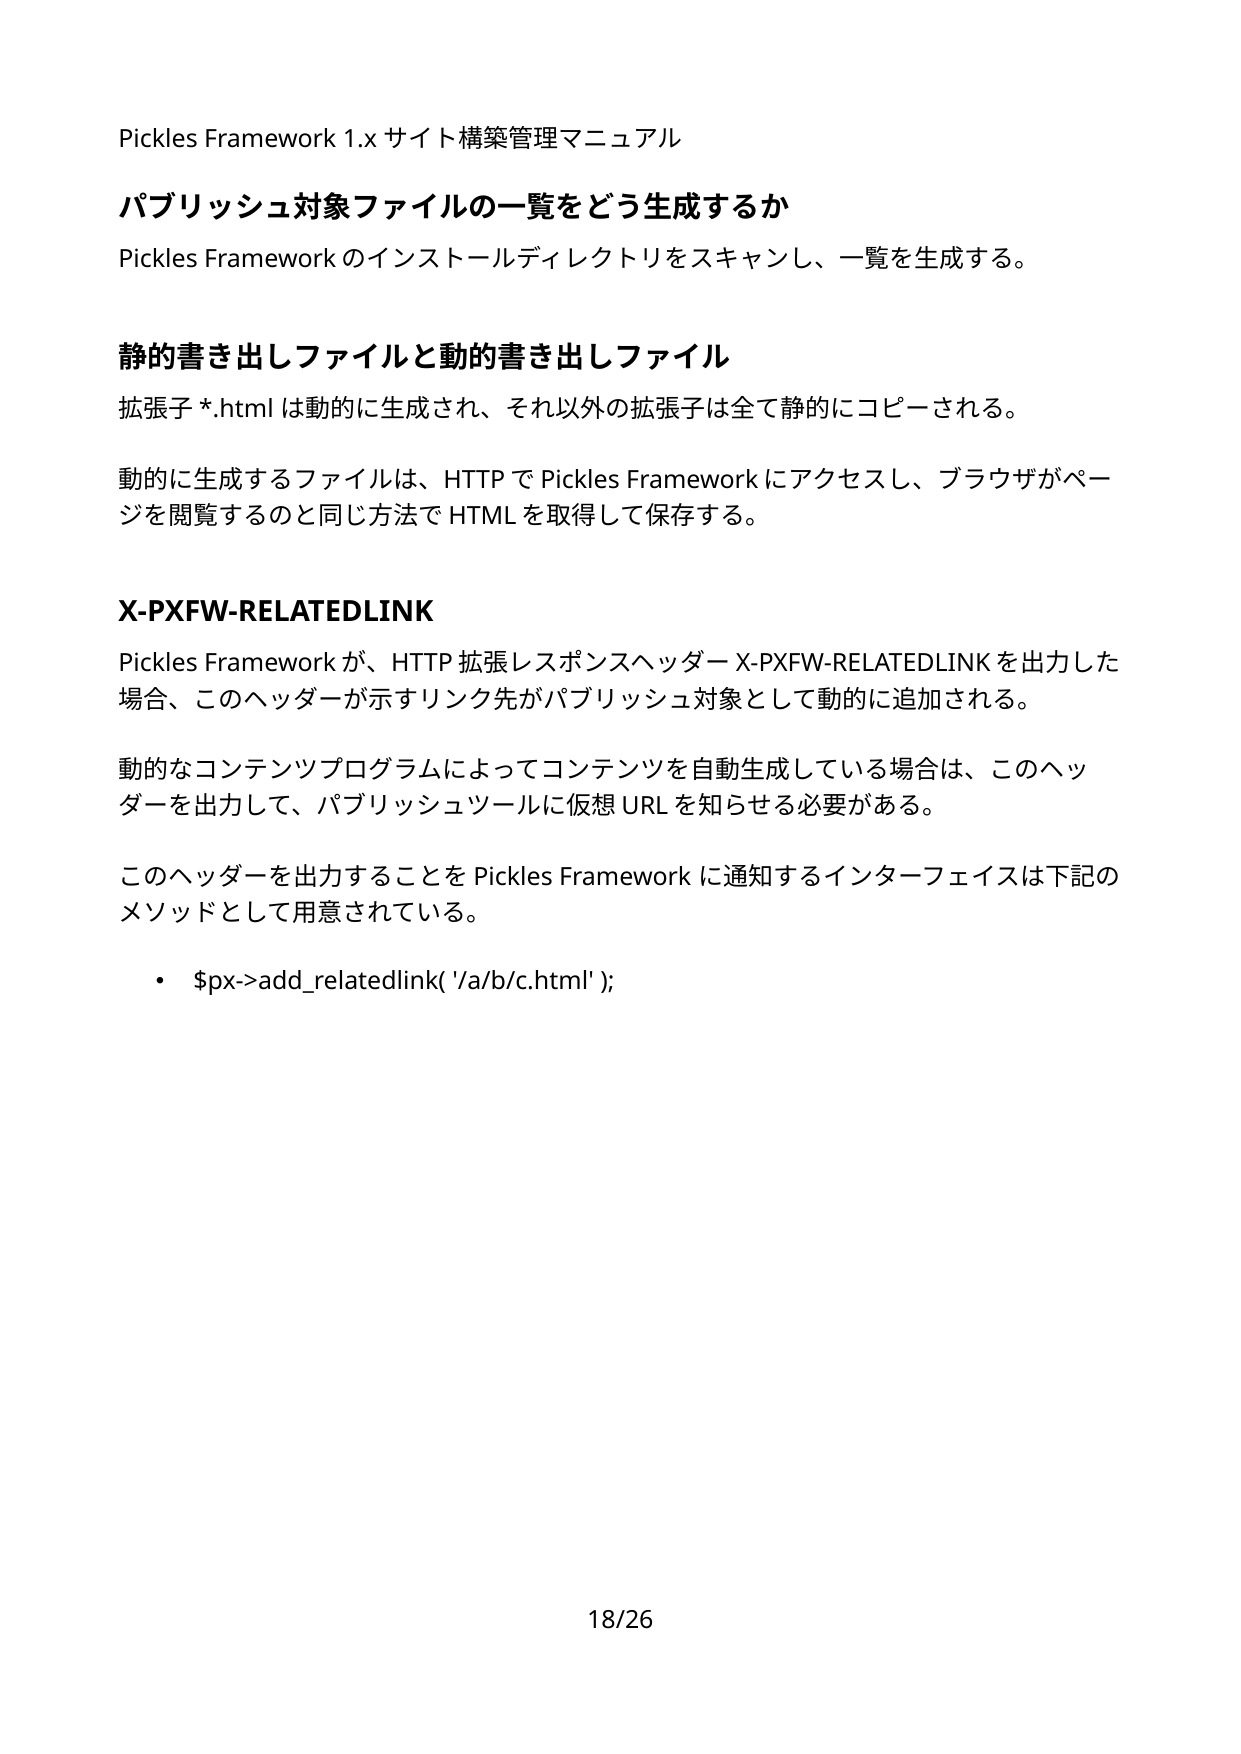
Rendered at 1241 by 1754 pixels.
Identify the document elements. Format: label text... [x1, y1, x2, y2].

list $px->add_relatedlink( '/a/b/c.html' ); [156, 962, 1122, 997]
subtitle X-PXFW-RELATEDLINK [118, 591, 1122, 630]
text 拡張子 *.html は動的に生成され、それ以外の拡張子は全て静的にコピーされる。 [118, 389, 1122, 425]
subtitle 静的書き出しファイルと動的書き出しファイル [118, 334, 1122, 376]
text Pickles Frameworkが、HTTP拡張レスポンスヘッダーX-PXFW-RELATEDLINKを出力した場合、このヘッダーが示すリンク先がパブリッシュ対象として動的に追加される。 [118, 643, 1122, 715]
text 動的に生成するファイルは、HTTPでPickles Frameworkにアクセスし、ブラウザがページを閲覧するのと同じ方法でHTMLを取得して保存する。 [118, 459, 1122, 532]
subtitle パブリッシュ対象ファイルの一覧をどう生成するか [118, 184, 1122, 226]
text Pickles Frameworkのインストールディレクトリをスキャンし、一覧を生成する。 [118, 239, 1122, 275]
text このヘッダーを出力することをPickles Framework に通知するインターフェイスは下記のメソッドとして用意されている。 [118, 856, 1122, 928]
text 動的なコンテンツプログラムによってコンテンツを自動生成している場合は、このヘッダーを出力して、パブリッシュツールに仮想URLを知らせる必要がある。 [118, 749, 1122, 822]
